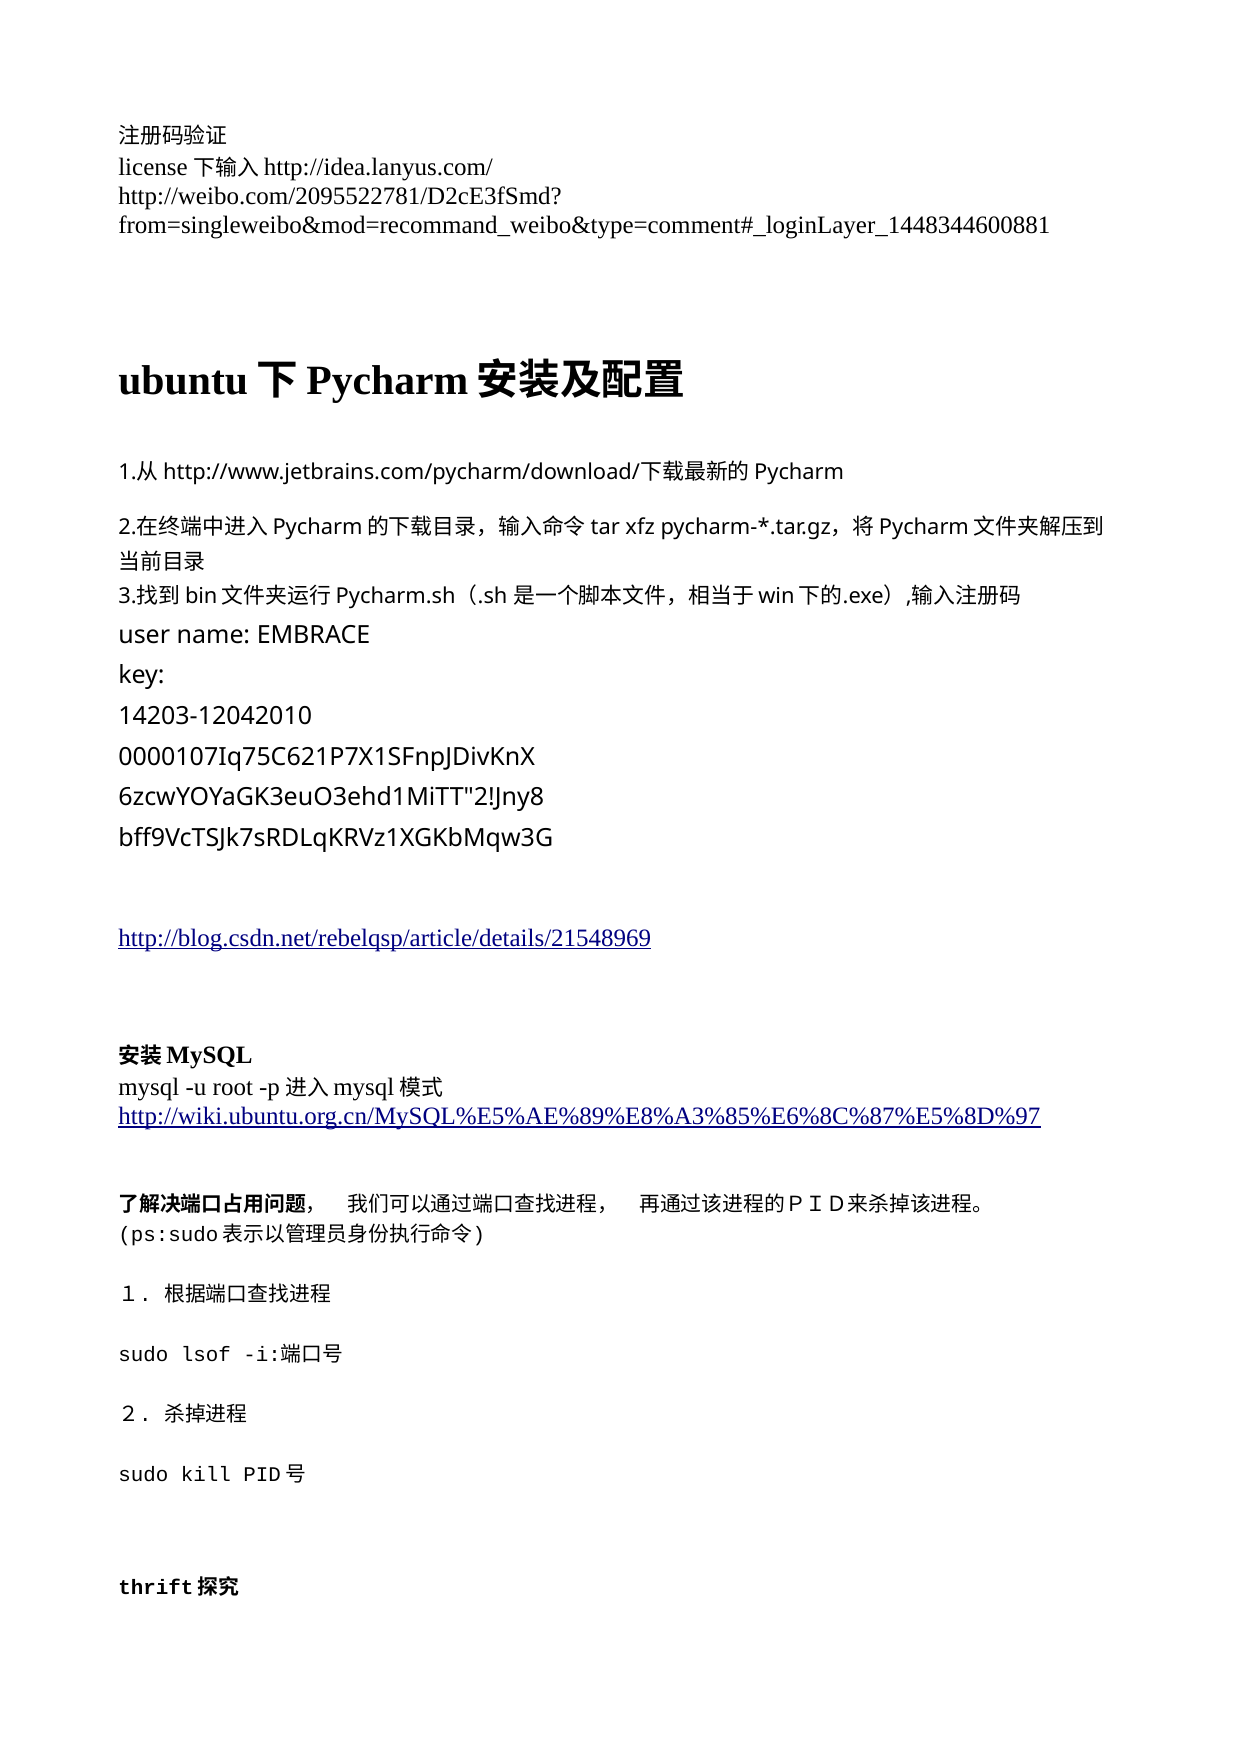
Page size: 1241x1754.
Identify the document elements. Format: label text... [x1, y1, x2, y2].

text (ps:sudo表示以管理员身份执行命令) [118, 1218, 1122, 1248]
text http://weibo.com/2095522781/D2cE3fSmd?from=singleweibo&mod=recommand_weibo&type=comment#_loginLayer_1448344600881 [118, 181, 1122, 239]
text 3.找到bin文件夹运行Pycharm.sh（.sh 是一个脚本文件，相当于win下的.exe）,输入注册码 [118, 575, 1122, 610]
text 2.在终端中进入Pycharm的下载目录，输入命令 tar xfz pycharm-*.tar.gz，将Pycharm文件夹解压到当前目录 [118, 507, 1122, 575]
text http://blog.csdn.net/rebelqsp/article/details/21548969 [118, 923, 1122, 952]
text mysql -u root -p进入mysql模式 [118, 1069, 1122, 1101]
text ２. 杀掉进程 [118, 1397, 1122, 1428]
text key: 14203-12042010 0000107Iq75C621P7X1SFnpJDivKnX 6zcwYOYaGK3euO3ehd1MiTT"2!Jny8 bff9VcTSJk7sRDLqKRVz1XGKbMqw3G [118, 650, 1122, 853]
text http://wiki.ubuntu.org.cn/MySQL%E5%AE%89%E8%A3%85%E6%8C%87%E5%8D%97 [118, 1101, 1122, 1130]
text 了解决端口占用问题， 我们可以通过端口查找进程， 再通过该进程的ＰＩＤ来杀掉该进程。 [118, 1187, 1122, 1218]
text user name: EMBRACE [118, 610, 1122, 650]
text 安装MySQL [118, 1038, 1122, 1069]
text 注册码验证 [118, 118, 1122, 150]
text １. 根据端口查找进程 [118, 1278, 1122, 1308]
text 1.从http://www.jetbrains.com/pycharm/download/下载最新的Pycharm [118, 454, 1122, 486]
text thrift探究 [118, 1570, 1122, 1601]
text sudo lsof -i:端口号 [118, 1337, 1122, 1368]
text license 下输入http://idea.lanyus.com/ [118, 150, 1122, 181]
text sudo kill PID号 [118, 1457, 1122, 1488]
subtitle ubuntu下Pycharm安装及配置 [118, 350, 1122, 407]
